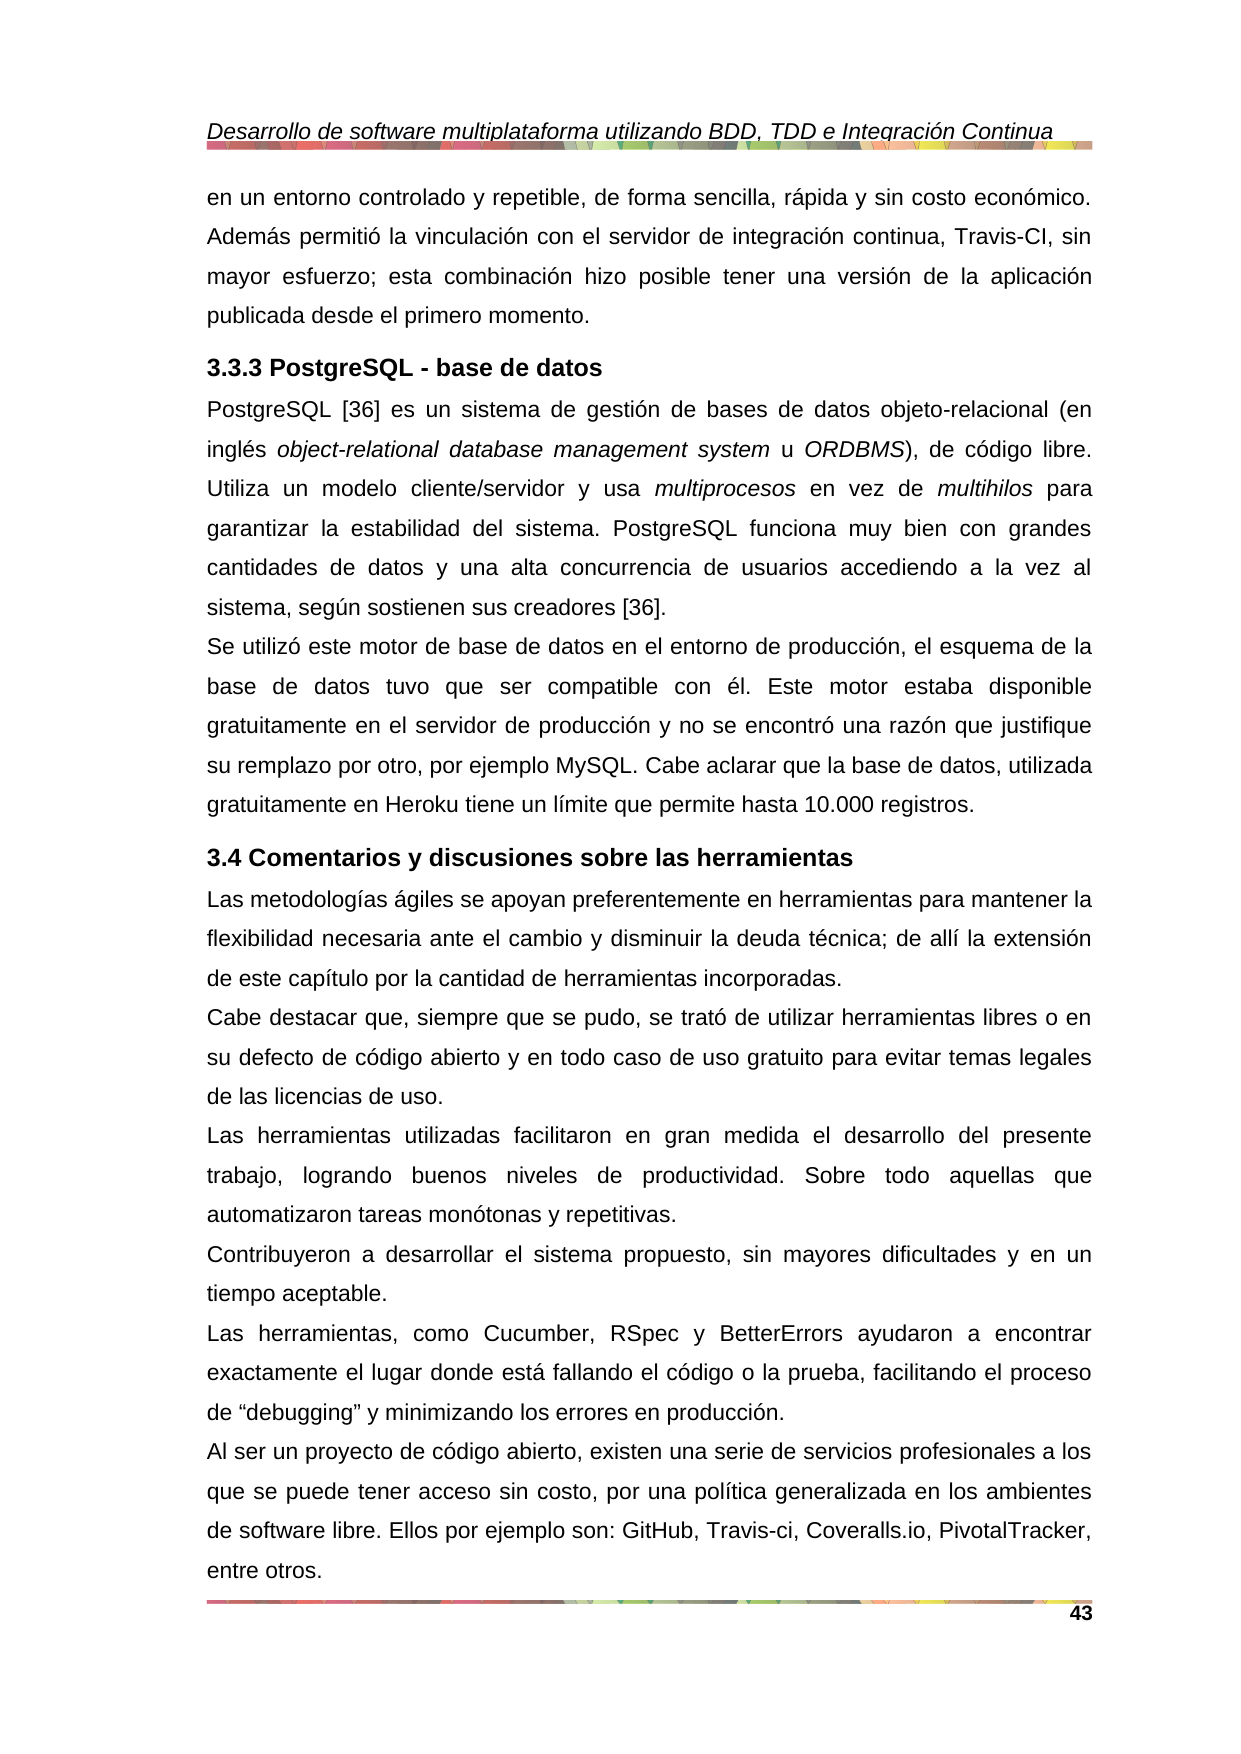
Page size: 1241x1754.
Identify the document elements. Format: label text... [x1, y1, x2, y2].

text Cabe destacar que, siempre que se pudo, se trató de utilizar herramientas libres o en su defecto de código abierto y en todo caso de uso gratuito para evitar temas legales de las licencias de uso. [207, 1004, 1093, 1109]
text PostgreSQL [36] es un sistema de gestión de bases de datos objeto-relacional (en inglés object-relational database management system u ORDBMS), de código libre. Utiliza un modelo cliente/servidor y usa multiprocesos en vez de multihilos para garantizar la estabilidad del sistema. PostgreSQL funciona muy bien con grandes cantidades de datos y una alta concurrencia de usuarios accediendo a la vez al sistema, según sostienen sus creadores [36]. [207, 396, 1093, 620]
text Las herramientas, como Cucumber, RSpec y BetterErrors ayudaron a encontrar exactamente el lugar donde está fallando el código o la prueba, facilitando el proceso de “debugging” y minimizando los errores en producción. [207, 1320, 1093, 1425]
text Se utilizó este motor de base de datos en el entorno de producción, el esquema de la base de datos tuvo que ser compatible con él. Este motor estaba disponible gratuitamente en el servidor de producción y no se encontró una razón que justifique su remplazo por otro, por ejemplo MySQL. Cabe aclarar que la base de datos, utilizada gratuitamente en Heroku tiene un límite que permite hasta 10.000 registros. [207, 633, 1093, 818]
text Al ser un proyecto de código abierto, existen una serie de servicios profesionales a los que se puede tener acceso sin costo, por una política generalizada en los ambientes de software libre. Ellos por ejemplo son: GitHub, Travis-ci, Coveralls.io, PivotalTracker, entre otros. [207, 1438, 1093, 1583]
text 3.4 Comentarios y discusiones sobre las herramientas [207, 842, 1093, 871]
text Las metodologías ágiles se apoyan preferentemente en herramientas para mantener la flexibilidad necesaria ante el cambio y disminuir la deuda técnica; de allí la extensión de este capítulo por la cantidad de herramientas incorporadas. [207, 886, 1093, 991]
list 3.3.3 PostgreSQL - base de datos [207, 353, 1093, 382]
text Las herramientas utilizadas facilitaron en gran medida el desarrollo del presente trabajo, logrando buenos niveles de productividad. Sobre todo aquellas que automatizaron tareas monótonas y repetitivas. [207, 1122, 1093, 1228]
text en un entorno controlado y repetible, de forma sencilla, rápida y sin costo económico. Además permitió la vinculación con el servidor de integración continua, Travis-CI, sin mayor esfuerzo; esta combinación hizo posible tener una versión de la aplicación publicada desde el primero momento. [207, 184, 1093, 328]
text Contribuyeron a desarrollar el sistema propuesto, sin mayores dificultades y en un tiempo aceptable. [207, 1241, 1093, 1307]
